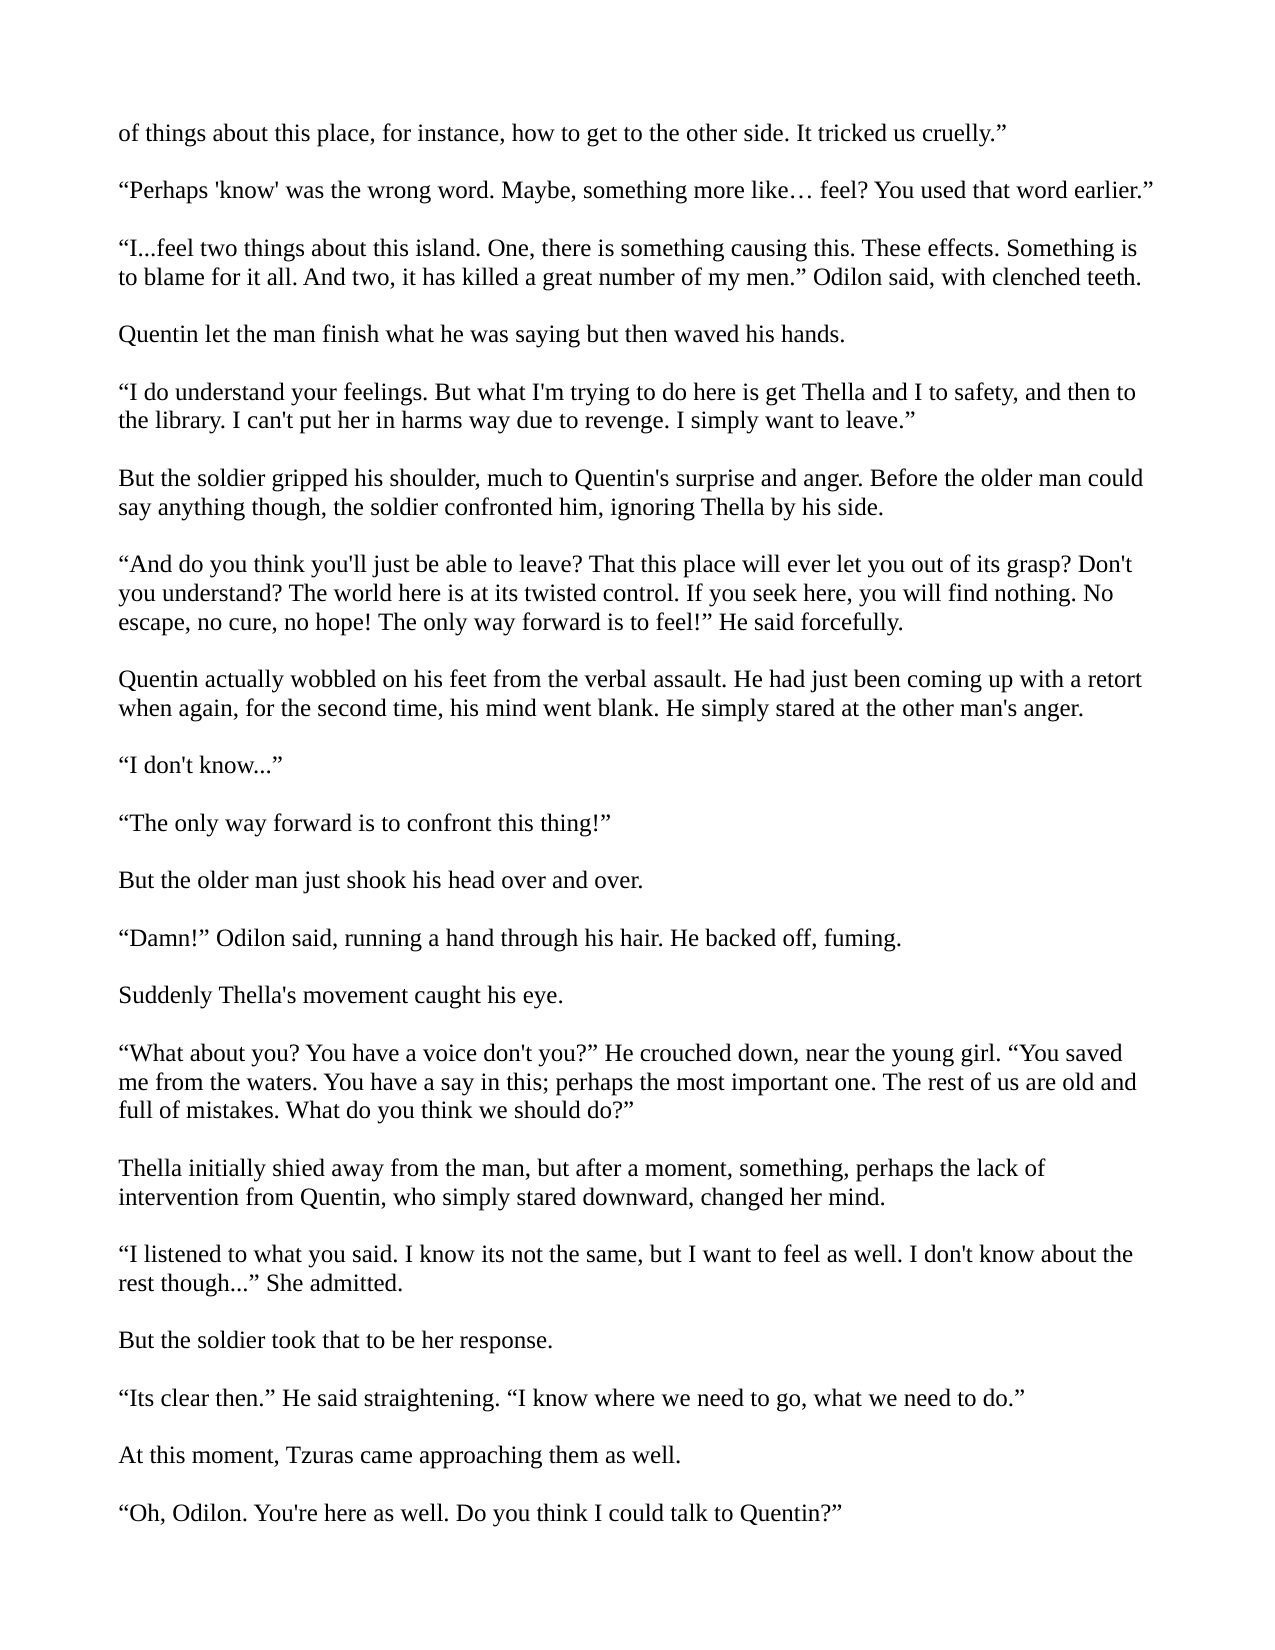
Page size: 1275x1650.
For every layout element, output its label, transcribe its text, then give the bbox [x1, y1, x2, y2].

text But the soldier took that to be her response. [118, 1326, 1157, 1354]
text At this moment, Tzuras came approaching them as well. [118, 1441, 1157, 1469]
text Suddenly Thella's movement caught his eye. [118, 981, 1157, 1009]
text “Its clear then.” He said straightening. “I know where we need to go, what we need to do.” [118, 1383, 1157, 1412]
text But the soldier gripped his shoulder, much to Quentin's surprise and anger. Before the older man could say anything though, the soldier confronted him, ignoring Thella by his side. [118, 463, 1157, 521]
text Thella initially shied away from the man, but after a moment, something, perhaps the lack of intervention from Quentin, who simply stared downward, changed her mind. [118, 1153, 1157, 1211]
text “I do understand your feelings. But what I'm trying to do here is get Thella and I to safety, and then to the library. I can't put her in harms way due to revenge. I simply want to leave.” [118, 377, 1157, 434]
text “Damn!” Odilon said, running a hand through his hair. He backed off, fuming. [118, 923, 1157, 952]
text “Perhaps 'know' was the wrong word. Maybe, something more like… feel? You used that word earlier.” [118, 176, 1157, 204]
text “I listened to what you said. I know its not the same, but I want to feel as well. I don't know about the rest though...” She admitted. [118, 1239, 1157, 1297]
text of things about this place, for instance, how to get to the other side. It tricked us cruelly.” [118, 118, 1157, 147]
text But the older man just shook his head over and over. [118, 866, 1157, 894]
text Quentin let the man finish what he was saying but then waved his hands. [118, 319, 1157, 348]
text “And do you think you'll just be able to leave? That this place will ever let you out of its grasp? Don't you understand? The world here is at its twisted control. If you seek here, you will find nothing. No escape, no cure, no hope! The only way forward is to feel!” He said forcefully. [118, 549, 1157, 636]
text “I don't know...” [118, 751, 1157, 779]
text “Oh, Odilon. You're here as well. Do you think I could talk to Quentin?” [118, 1498, 1157, 1527]
text “The only way forward is to confront this thing!” [118, 808, 1157, 837]
text Quentin actually wobbled on his feet from the verbal assault. He had just been coming up with a retort when again, for the second time, his mind went blank. He simply stared at the other man's anger. [118, 664, 1157, 722]
text “What about you? You have a voice don't you?” He crouched down, near the young girl. “You saved me from the waters. You have a say in this; perhaps the most important one. The rest of us are old and full of mistakes. What do you think we should do?” [118, 1038, 1157, 1124]
text “I...feel two things about this island. One, there is something causing this. These effects. Something is to blame for it all. And two, it has killed a great number of my men.” Odilon said, with clenched teeth. [118, 233, 1157, 291]
